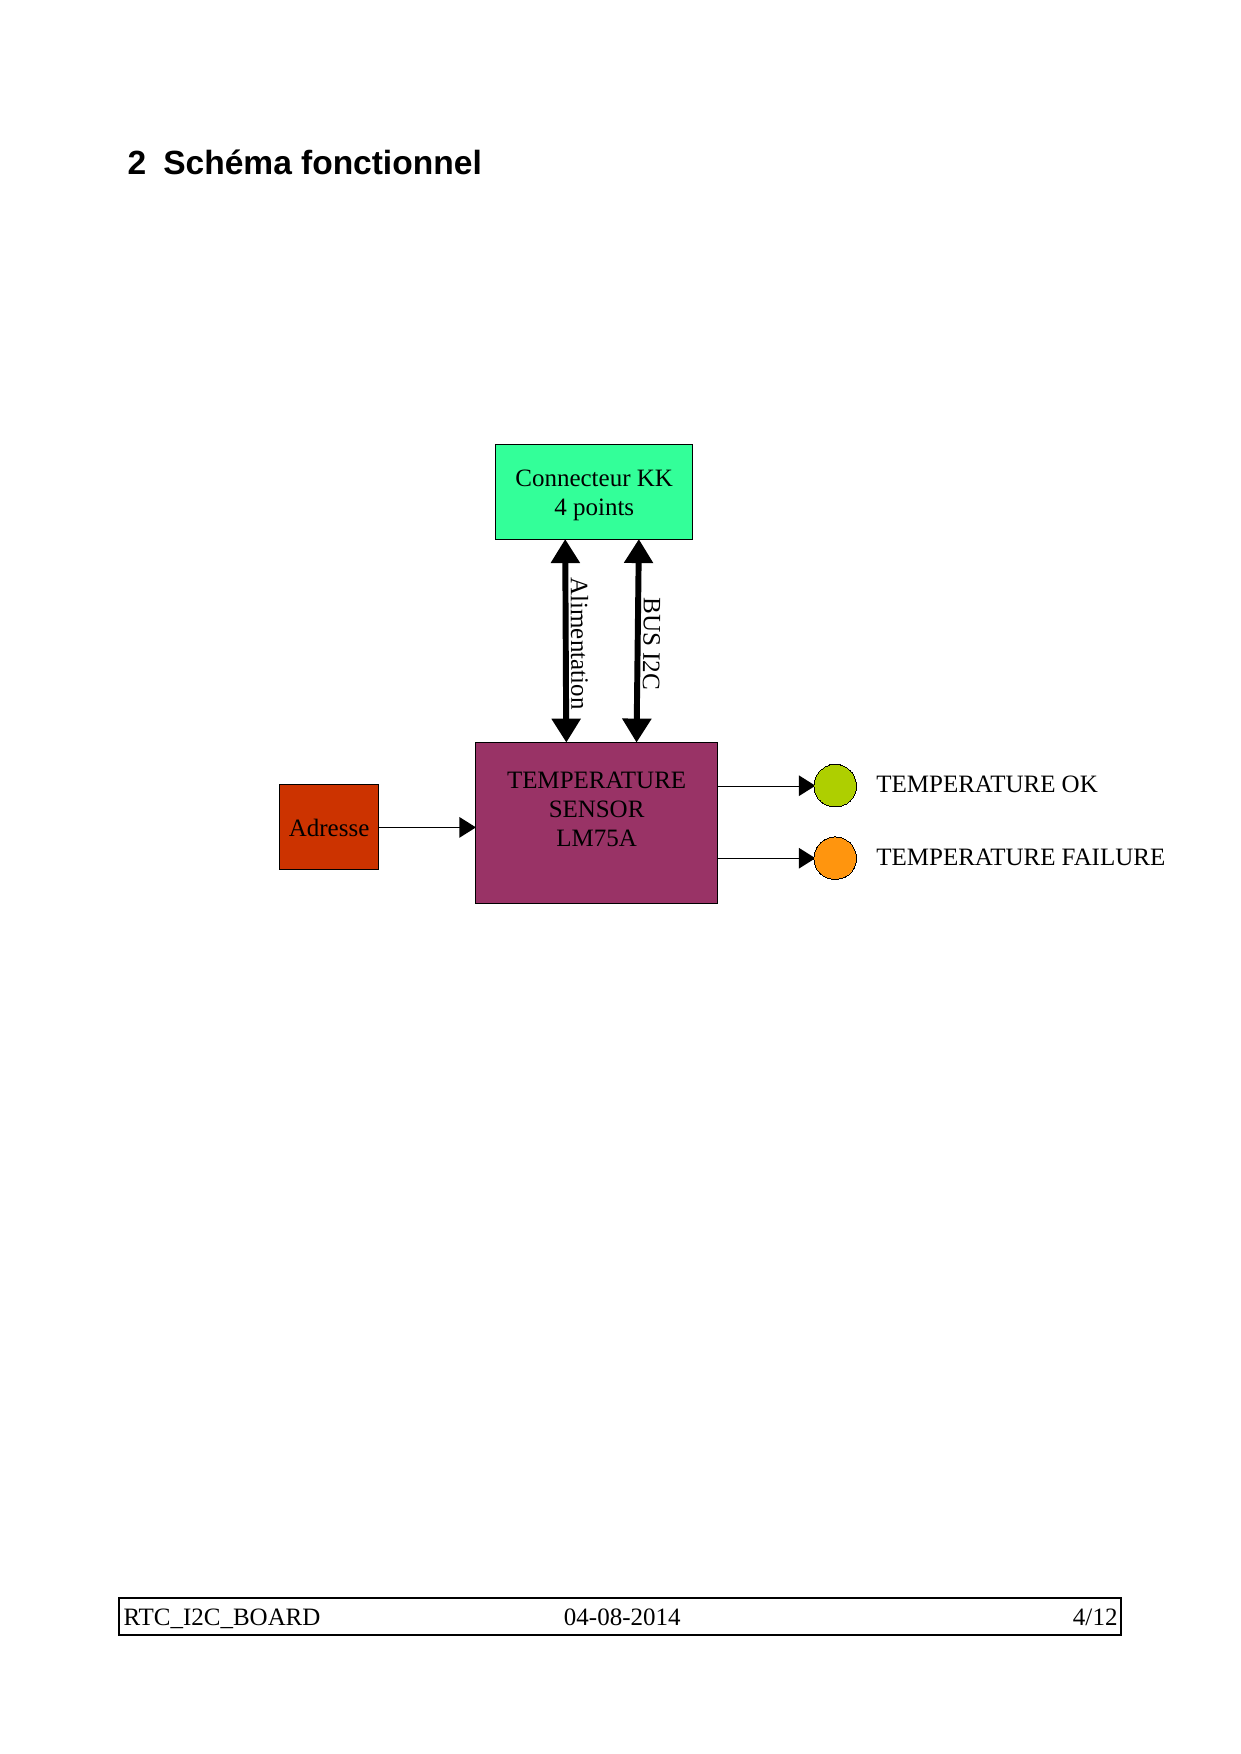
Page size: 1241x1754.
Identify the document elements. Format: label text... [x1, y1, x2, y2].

subtitle Schéma fonctionnel [118, 143, 1122, 182]
